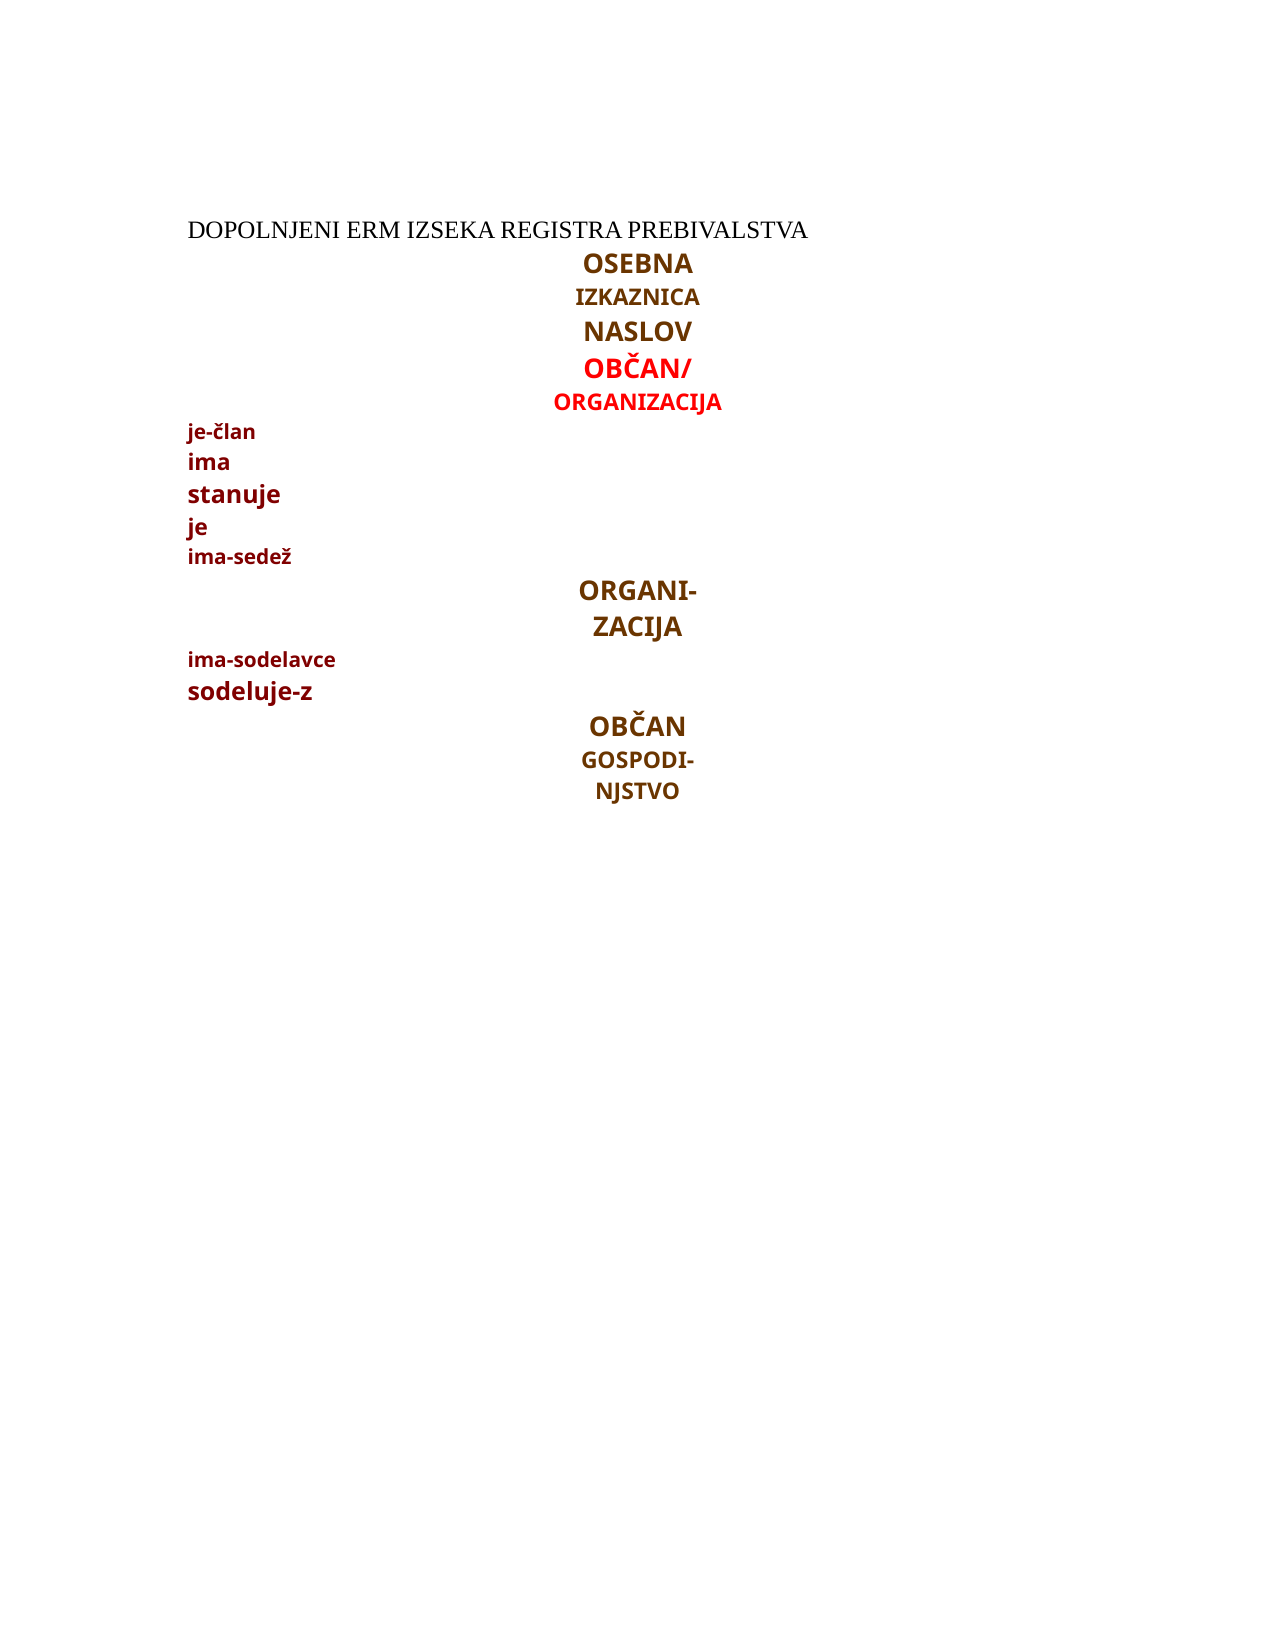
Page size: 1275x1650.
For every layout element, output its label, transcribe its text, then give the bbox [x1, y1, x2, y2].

text je [187, 511, 1088, 542]
text IZKAZNICA [187, 281, 1088, 312]
text je-član [187, 417, 1088, 446]
text NJSTVO [187, 775, 1088, 807]
text OBČAN/ [187, 349, 1088, 386]
text NASLOV [187, 312, 1088, 349]
text ima-sodelavce [187, 645, 1088, 673]
text ZACIJA [187, 608, 1088, 645]
text ORGANIZACIJA [187, 386, 1088, 417]
text ima-sedež [187, 542, 1088, 571]
text ima [187, 446, 1088, 477]
text sodeluje-z [187, 673, 1088, 707]
text OBČAN [187, 707, 1088, 744]
text ORGANI- [187, 571, 1088, 608]
text OSEBNA [187, 244, 1088, 281]
text GOSPODI- [187, 744, 1088, 775]
text stanuje [187, 477, 1088, 511]
text DOPOLNJENI ERM IZSEKA REGISTRA PREBIVALSTVA [187, 216, 1088, 244]
